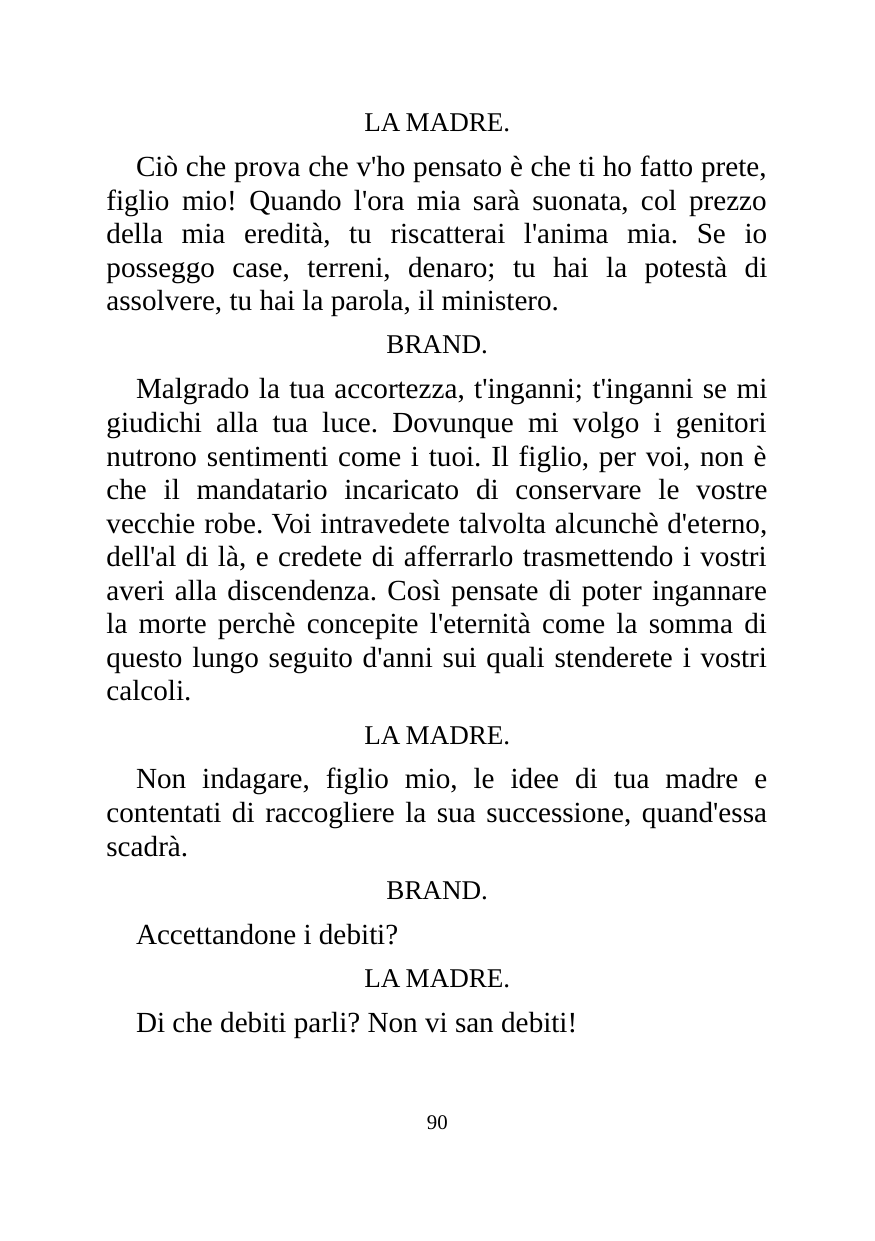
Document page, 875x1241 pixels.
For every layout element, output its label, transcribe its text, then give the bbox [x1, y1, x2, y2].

text Malgrado la tua accortezza, t'inganni; t'inganni se mi giudichi alla tua luce. Dovunque mi volgo i genitori nutrono sentimenti come i tuoi. Il figlio, per voi, non è che il mandatario incaricato di conservare le vostre vecchie robe. Voi intravedete talvolta alcunchè d'eterno, dell'al di là, e credete di afferrarlo trasmettendo i vostri averi alla discendenza. Così pensate di poter ingannare la morte perchè concepite l'eternità come la somma di questo lungo seguito d'anni sui quali stenderete i vostri calcoli. [106, 372, 768, 707]
text LA MADRE. [106, 106, 768, 137]
text LA MADRE. [106, 719, 768, 750]
text LA MADRE. [106, 962, 768, 993]
text Accettandone i debiti? [106, 917, 768, 951]
text Non indagare, figlio mio, le idee di tua madre e contentati di raccogliere la sua successione, quand'essa scadrà. [106, 762, 768, 862]
text Di che debiti parli? Non vi san debiti! [106, 1005, 768, 1039]
text BRAND. [106, 329, 768, 360]
text Ciò che prova che v'ho pensato è che ti ho fatto prete, figlio mio! Quando l'ora mia sarà suonata, col prezzo della mia eredità, tu riscatterai l'anima mia. Se io posseggo case, terreni, denaro; tu hai la potestà di assolvere, tu hai la parola, il ministero. [106, 149, 768, 317]
text BRAND. [106, 874, 768, 905]
